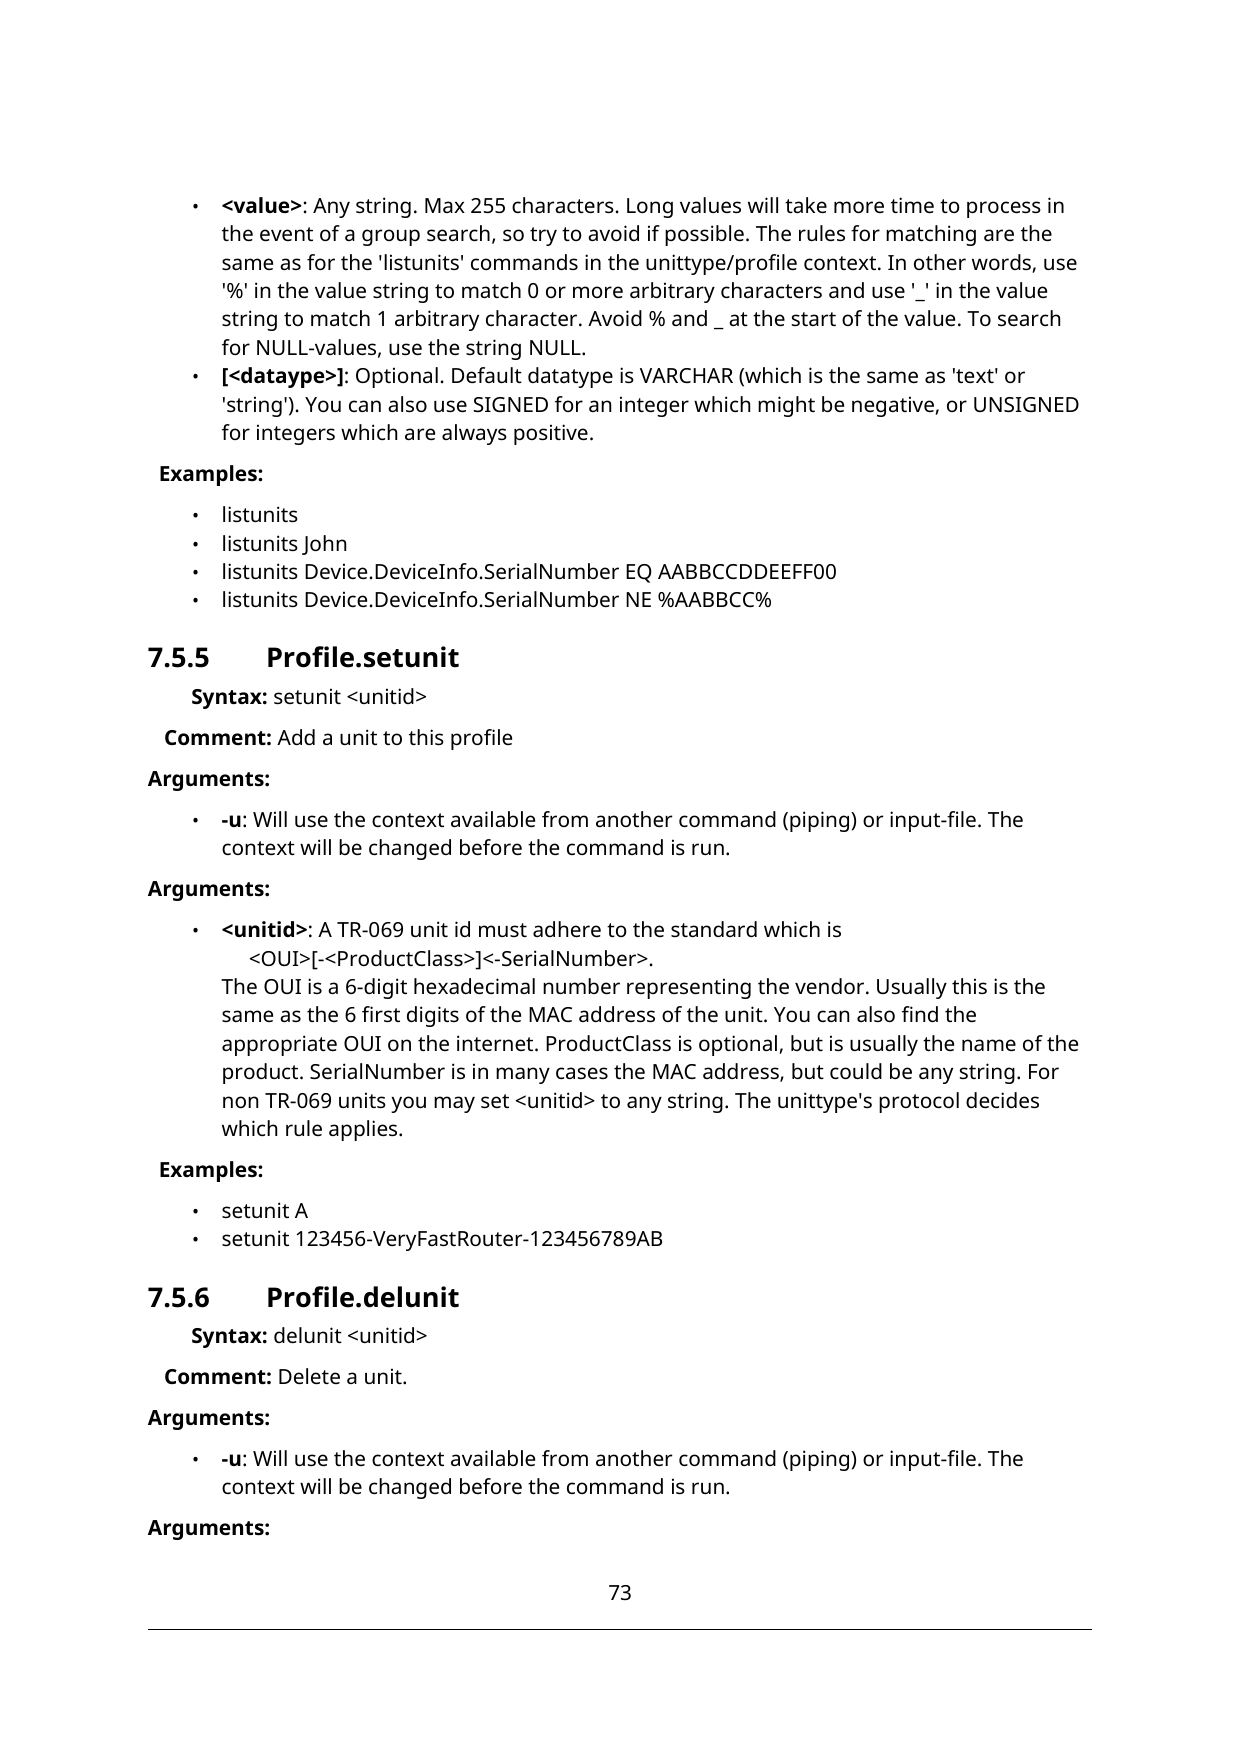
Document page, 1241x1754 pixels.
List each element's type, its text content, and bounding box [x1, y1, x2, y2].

text Comment: Add a unit to this profile [148, 723, 1092, 751]
text Syntax: delunit <unitid> [148, 1321, 1092, 1349]
text Examples: [148, 459, 1092, 488]
list -u: Will use the context available from another command (piping) or input-file. The context will be changed before the command is run. [192, 805, 1092, 862]
list listunits Device.DeviceInfo.SerialNumber EQ AABBCCDDEEFF00 [192, 557, 1092, 586]
list listunits [192, 500, 1092, 529]
text Arguments: [148, 1403, 1092, 1431]
text Arguments: [148, 874, 1092, 903]
text Comment: Delete a unit. [148, 1362, 1092, 1391]
text Examples: [148, 1155, 1092, 1184]
text Arguments: [148, 1513, 1092, 1542]
list <unitid>: A TR-069 unit id must adhere to the standard which is <OUI>[-<ProductClass>]<-SerialNumber>. The OUI is a 6-digit hexadecimal number representing the vendor. Usually this is the same as the 6 first digits of the MAC address of the unit. You can also find the appropriate OUI on the internet. ProductClass is optional, but is usually the name of the product. SerialNumber is in many cases the MAC address, but could be any string. For non TR-069 units you may set <unitid> to any string. The unittype's protocol decides which rule applies. [192, 915, 1092, 1143]
subtitle Profile.setunit [148, 639, 1092, 676]
list -u: Will use the context available from another command (piping) or input-file. The context will be changed before the command is run. [192, 1444, 1092, 1501]
text Arguments: [148, 764, 1092, 792]
list [<dataype>]: Optional. Default datatype is VARCHAR (which is the same as 'text' or 'string'). You can also use SIGNED for an integer which might be negative, or UNSIGNED for integers which are always positive. [192, 361, 1092, 447]
subtitle Profile.delunit [148, 1278, 1092, 1315]
list listunits Device.DeviceInfo.SerialNumber NE %AABBCC% [192, 586, 1092, 614]
list setunit A [192, 1196, 1092, 1224]
list <value>: Any string. Max 255 characters. Long values will take more time to process in the event of a group search, so try to avoid if possible. The rules for matching are the same as for the 'listunits' commands in the unittype/profile context. In other words, use '%' in the value string to match 0 or more arbitrary characters and use '_' in the value string to match 1 arbitrary character. Avoid % and _ at the start of the value. To search for NULL-values, use the string NULL. [192, 191, 1092, 361]
list listunits John [192, 529, 1092, 557]
text Syntax: setunit <unitid> [148, 682, 1092, 711]
list setunit 123456-VeryFastRouter-123456789AB [192, 1224, 1092, 1253]
